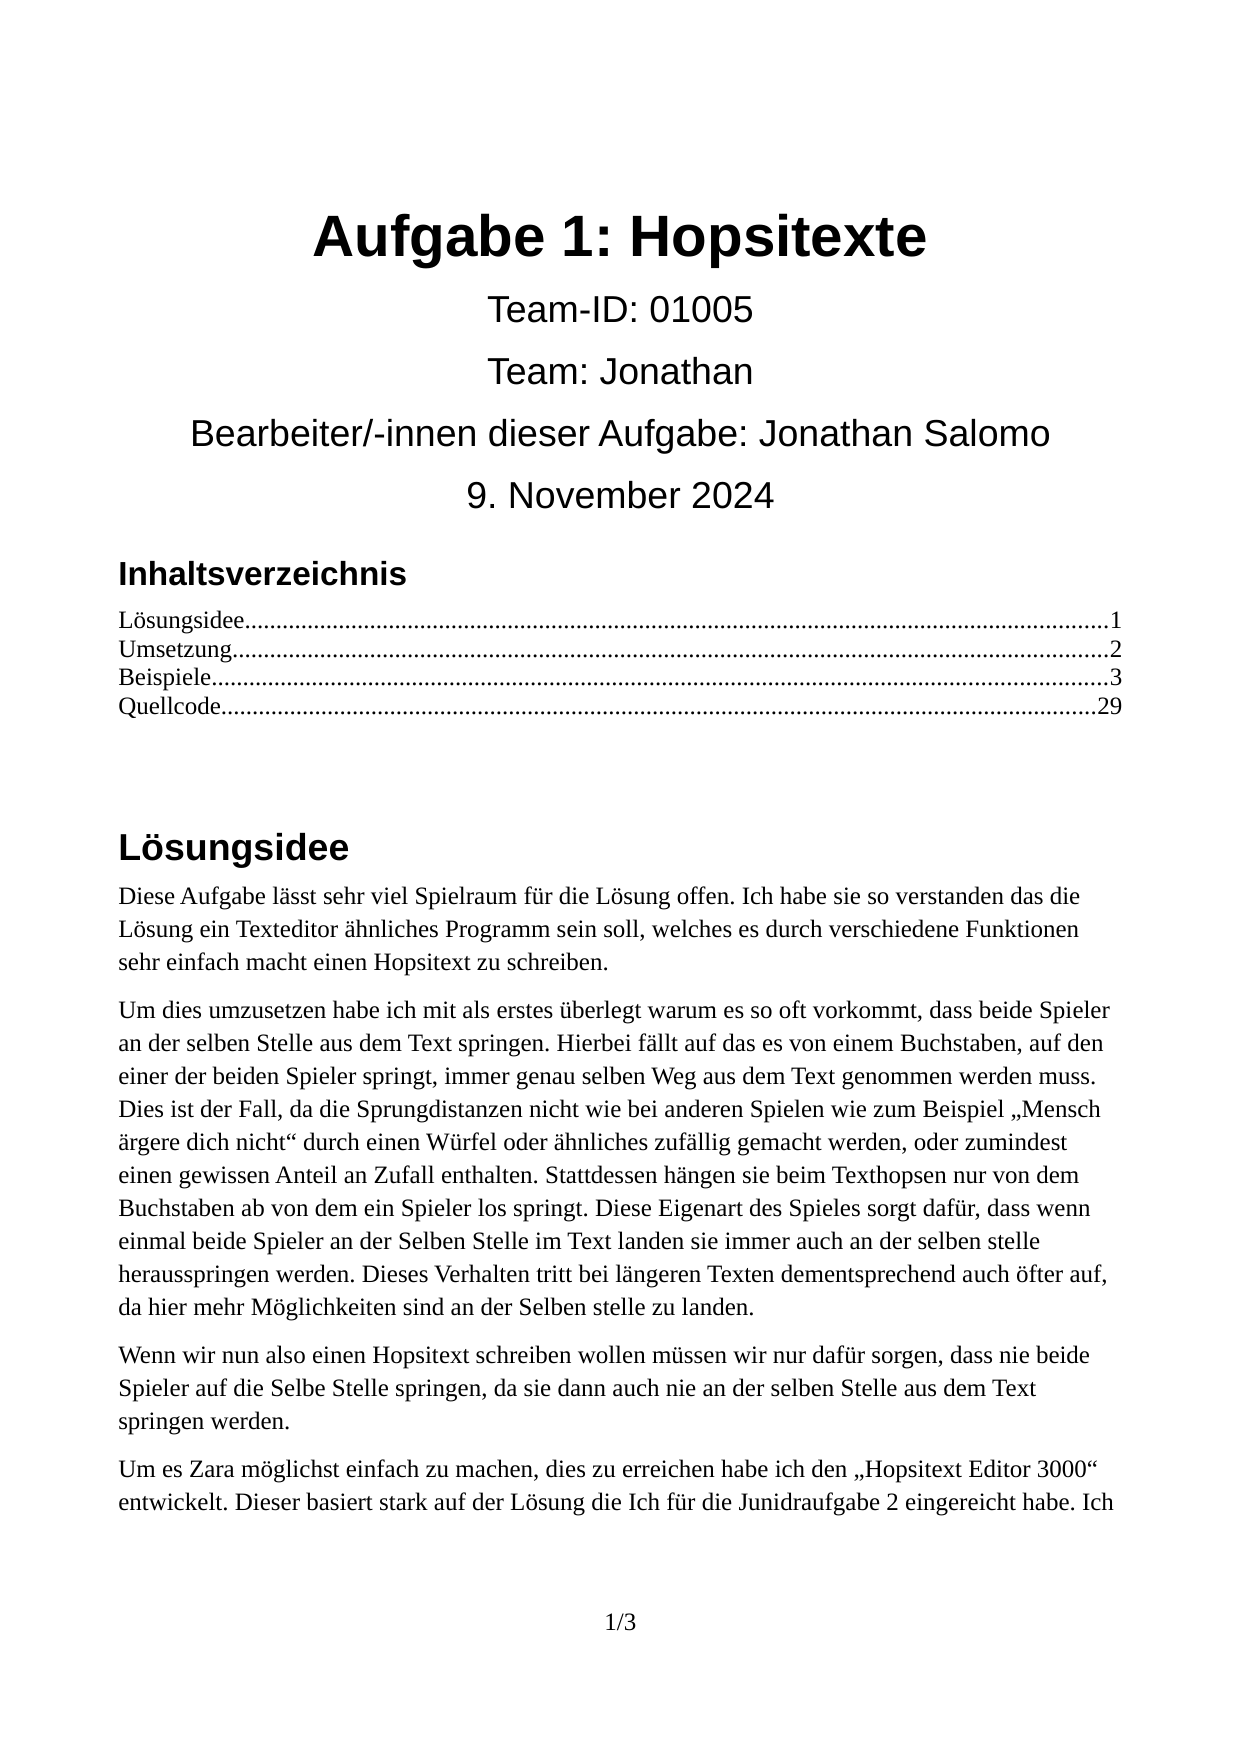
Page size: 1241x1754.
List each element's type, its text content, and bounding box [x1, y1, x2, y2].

subtitle Lösungsidee [118, 826, 1122, 869]
text Quellcode 29 [118, 691, 1122, 720]
subtitle Team: Jonathan [118, 349, 1122, 393]
text Um es Zara möglichst einfach zu machen, dies zu erreichen habe ich den „Hopsitext Editor 3000“ entwickelt. Dieser basiert stark auf der Lösung die Ich für die Junidraufgabe 2 eingereicht habe. Ich [118, 1454, 1122, 1516]
title Aufgabe 1: Hopsitexte [118, 202, 1122, 269]
subtitle Team-ID: 01005 [118, 288, 1122, 331]
text Wenn wir nun also einen Hopsitext schreiben wollen müssen wir nur dafür sorgen, dass nie beide Spieler auf die Selbe Stelle springen, da sie dann auch nie an der selben Stelle aus dem Text springen werden. [118, 1340, 1122, 1435]
text Umsetzung 2 [118, 634, 1122, 662]
text Diese Aufgabe lässt sehr viel Spielraum für die Lösung offen. Ich habe sie so verstanden das die Lösung ein Texteditor ähnliches Programm sein soll, welches es durch verschiedene Funktionen sehr einfach macht einen Hopsitext zu schreiben. [118, 881, 1122, 976]
text Um dies umzusetzen habe ich mit als erstes überlegt warum es so oft vorkommt, dass beide Spieler an der selben Stelle aus dem Text springen. Hierbei fällt auf das es von einem Buchstaben, auf den einer der beiden Spieler springt, immer genau selben Weg aus dem Text genommen werden muss. Dies ist der Fall, da die Sprungdistanzen nicht wie bei anderen Spielen wie zum Beispiel „Mensch ärgere dich nicht“ durch einen Würfel oder ähnliches zufällig gemacht werden, oder zumindest einen gewissen Anteil an Zufall enthalten. Stattdessen hängen sie beim Texthopsen nur von dem Buchstaben ab von dem ein Spieler los springt. Diese Eigenart des Spieles sorgt dafür, dass wenn einmal beide Spieler an der Selben Stelle im Text landen sie immer auch an der selben stelle herausspringen werden. Dieses Verhalten tritt bei längeren Texten dementsprechend auch öfter auf, da hier mehr Möglichkeiten sind an der Selben stelle zu landen. [118, 995, 1122, 1321]
subtitle Inhaltsverzeichnis [118, 554, 1122, 592]
text Beispiele 3 [118, 662, 1122, 691]
subtitle 9. November 2024 [118, 473, 1122, 516]
text Lösungsidee 1 [118, 605, 1122, 634]
subtitle Bearbeiter/-innen dieser Aufgabe: Jonathan Salomo [118, 411, 1122, 454]
